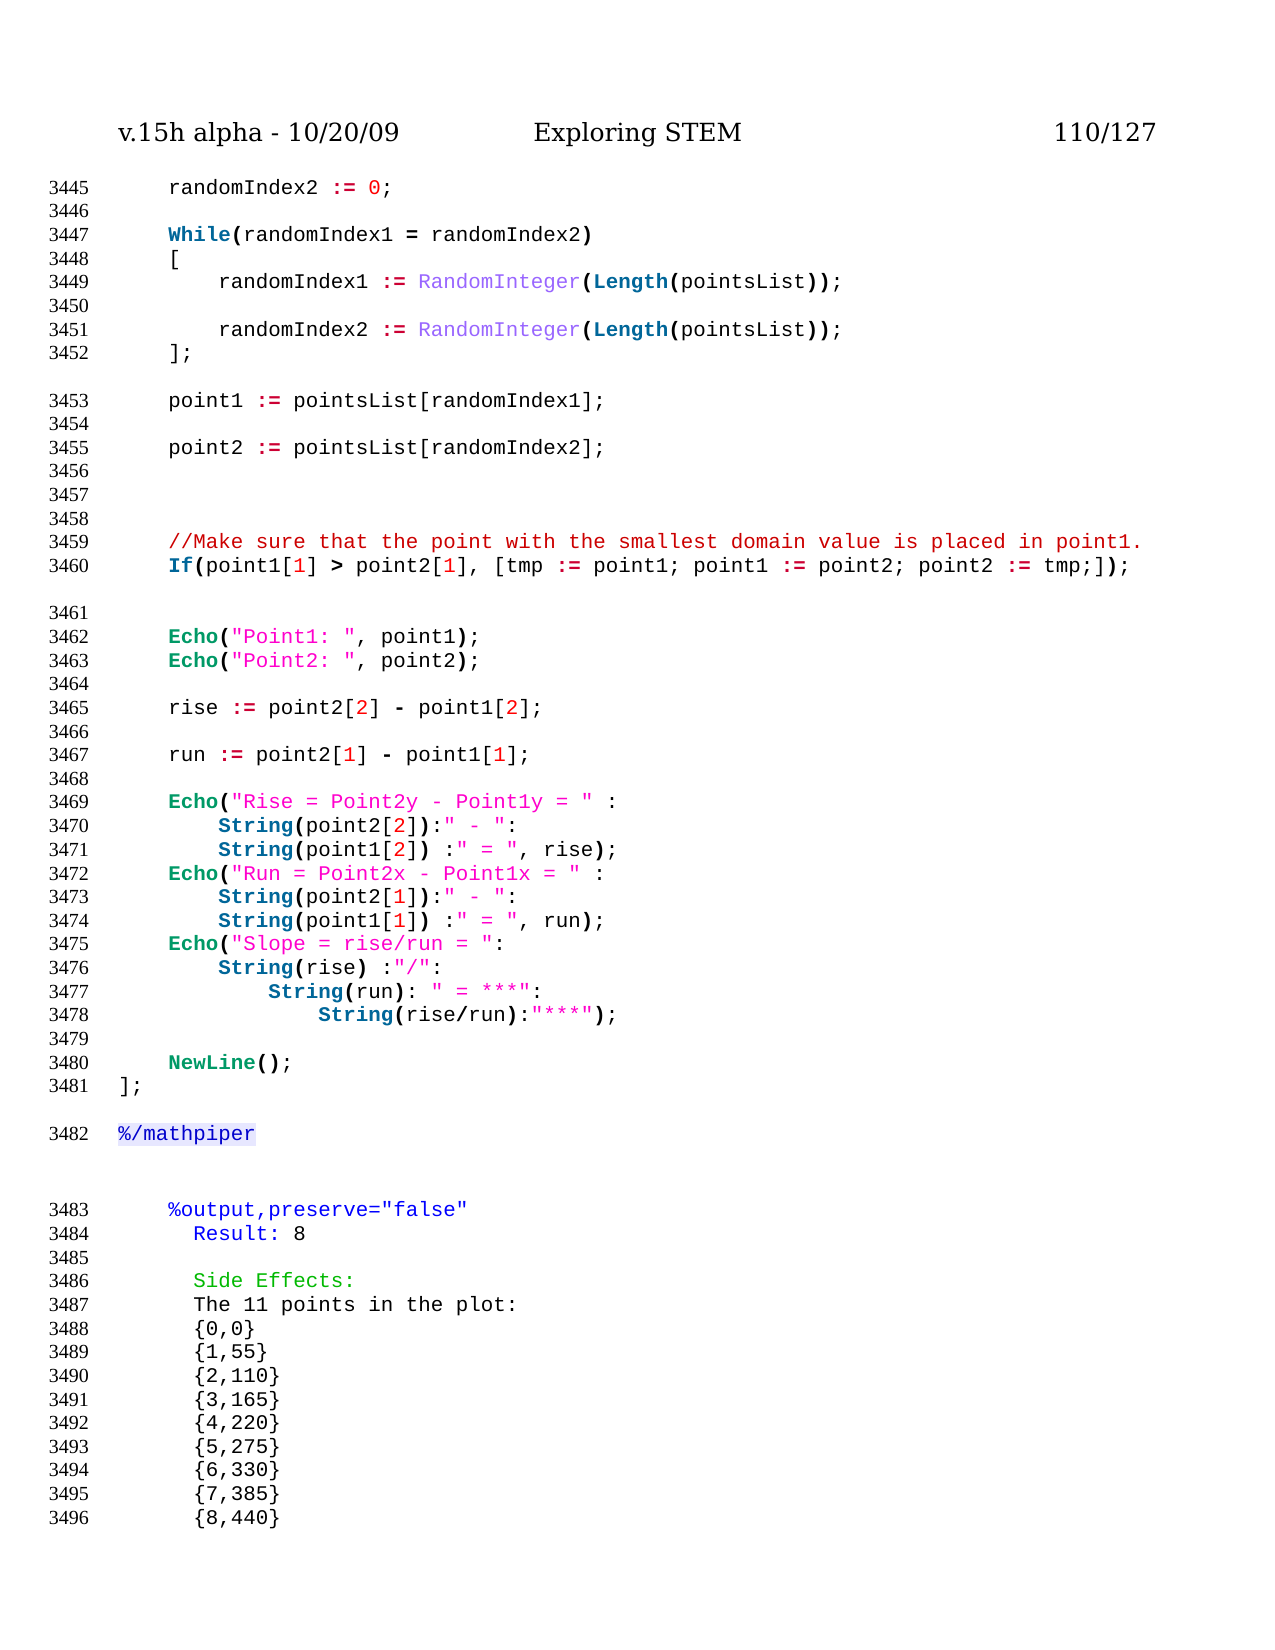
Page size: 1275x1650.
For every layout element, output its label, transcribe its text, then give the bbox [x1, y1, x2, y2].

text String(point2[1]):" - ": [118, 886, 1157, 910]
text randomIndex2 := RandomInteger(Length(pointsList)); [118, 319, 1157, 342]
text [ [118, 248, 1157, 271]
text rise := point2[2] - point1[2]; [118, 697, 1157, 721]
text String(point1[1]) :" = ", run); [118, 910, 1157, 933]
text Side Effects: [118, 1270, 1157, 1294]
text randomIndex1 := RandomInteger(Length(pointsList)); [118, 271, 1157, 295]
text {3,165} [118, 1388, 1157, 1412]
text %output,preserve="false" [118, 1199, 1157, 1223]
text Echo("Point2: ", point2); [118, 650, 1157, 673]
text String(rise) :"/": [118, 957, 1157, 981]
text %/mathpiper [118, 1123, 1157, 1146]
text NewLine(); [118, 1052, 1157, 1075]
text String(point1[2]) :" = ", rise); [118, 839, 1157, 862]
text Result: 8 [118, 1223, 1157, 1247]
text ]; [118, 1075, 1157, 1099]
text point1 := pointsList[randomIndex1]; [118, 389, 1157, 413]
text {6,330} [118, 1459, 1157, 1483]
text run := point2[1] - point1[1]; [118, 744, 1157, 768]
text Echo("Run = Point2x - Point1x = " : [118, 862, 1157, 886]
text {4,220} [118, 1412, 1157, 1436]
text The 11 points in the plot: [118, 1294, 1157, 1318]
text While(randomIndex1 = randomIndex2) [118, 224, 1157, 248]
text Echo("Point1: ", point1); [118, 626, 1157, 650]
text {0,0} [118, 1318, 1157, 1341]
text point2 := pointsList[randomIndex2]; [118, 437, 1157, 461]
text String(point2[2]):" - ": [118, 815, 1157, 839]
text String(run): " = ***": [118, 981, 1157, 1004]
text If(point1[1] > point2[1], [tmp := point1; point1 := point2; point2 := tmp;]); [118, 555, 1157, 579]
text String(rise/run):"***"); [118, 1004, 1157, 1028]
text {5,275} [118, 1436, 1157, 1459]
text {2,110} [118, 1365, 1157, 1388]
text {7,385} [118, 1483, 1157, 1507]
text Echo("Slope = rise/run = ": [118, 933, 1157, 957]
text {1,55} [118, 1341, 1157, 1365]
text Echo("Rise = Point2y - Point1y = " : [118, 792, 1157, 815]
text ]; [118, 342, 1157, 366]
text randomIndex2 := 0; [118, 177, 1157, 200]
text {8,440} [118, 1507, 1157, 1530]
text //Make sure that the point with the smallest domain value is placed in point1. [118, 531, 1157, 555]
